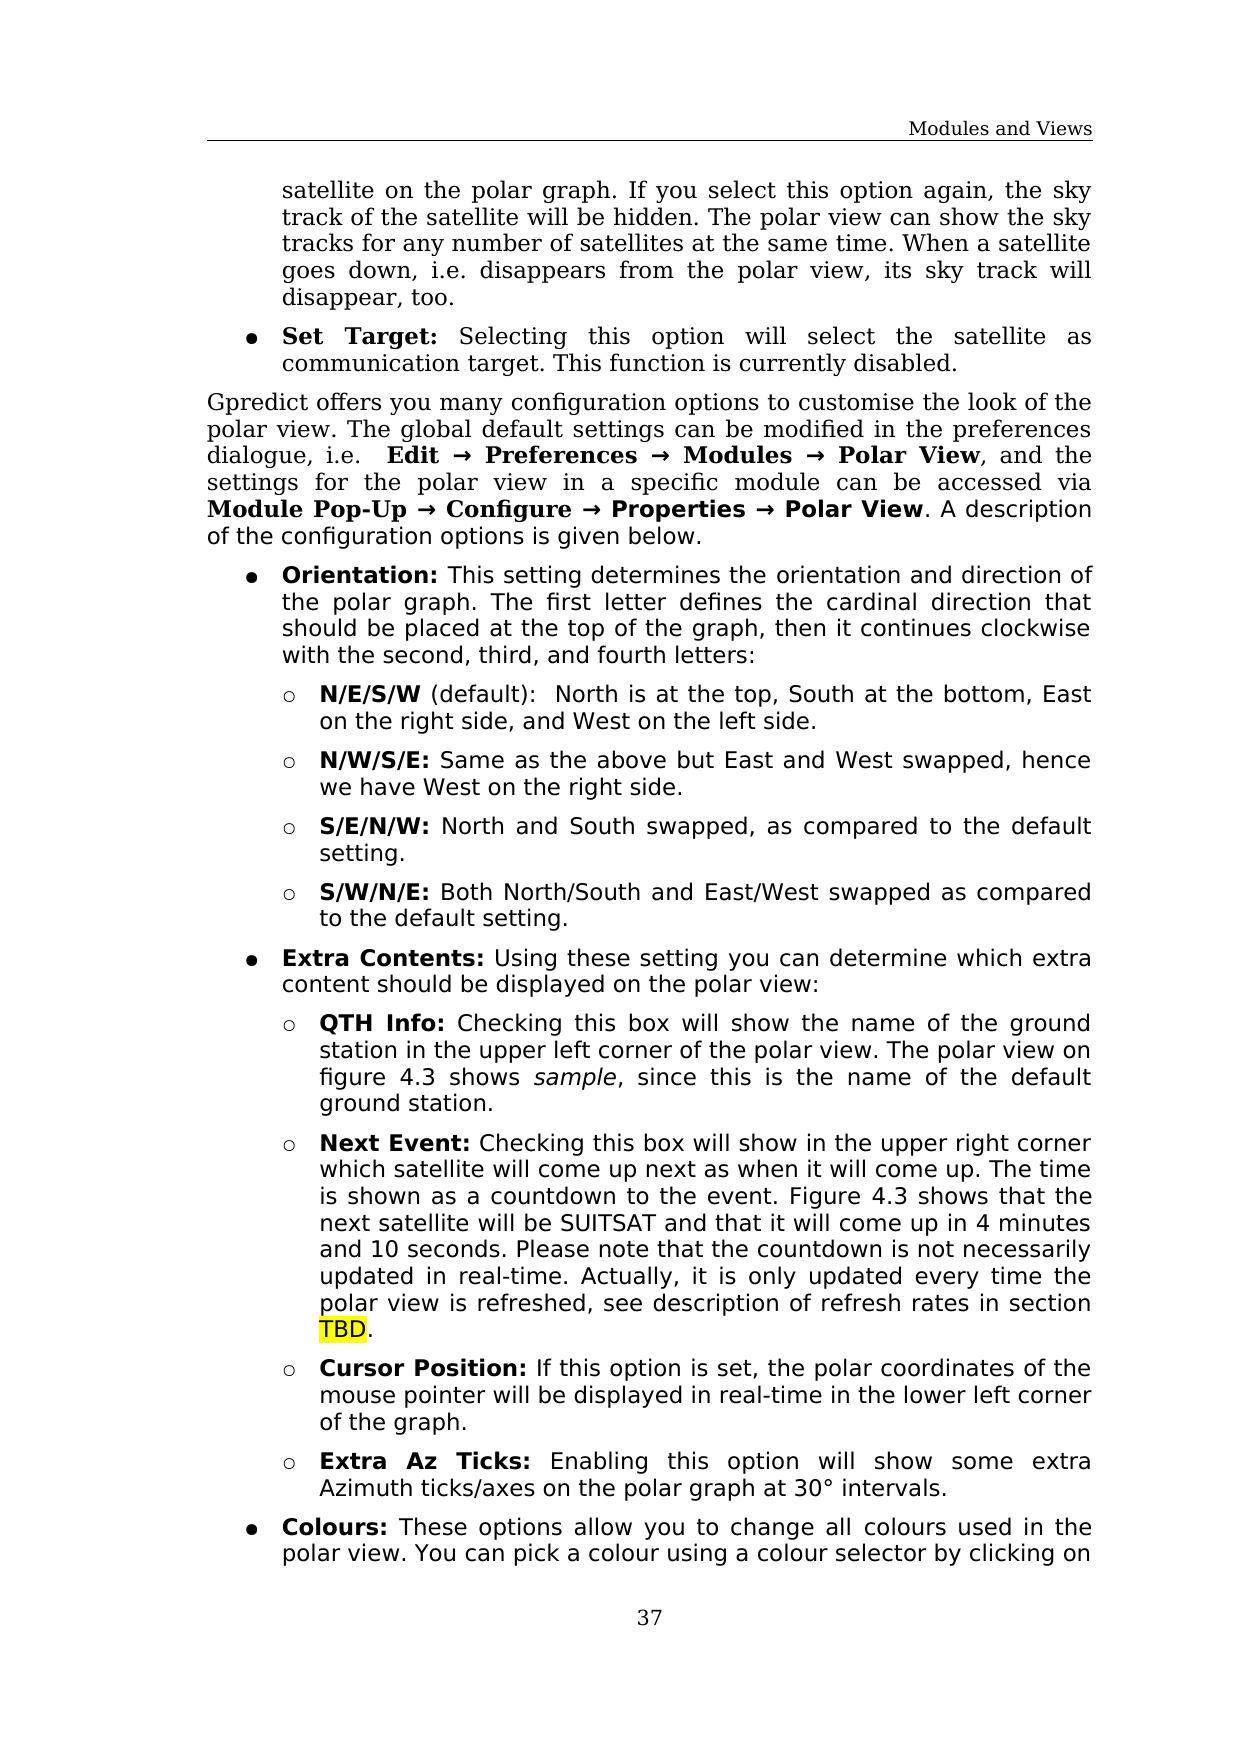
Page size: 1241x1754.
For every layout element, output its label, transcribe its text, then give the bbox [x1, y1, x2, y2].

list S/W/N/E: Both North/South and East/West swapped as compared to the default setting. [282, 879, 1093, 932]
list Extra Contents: Using these setting you can determine which extra content should be displayed on the polar view: [244, 945, 1093, 998]
list Next Event: Checking this box will show in the upper right corner which satellite will come up next as when it will come up. The time is shown as a countdown to the event. Figure 4.3 shows that the next satellite will be SUITSAT and that it will come up in 4 minutes and 10 seconds. Please note that the countdown is not necessarily updated in real-time. Actually, it is only updated every time the polar view is refreshed, see description of refresh rates in section TBD. [282, 1130, 1093, 1343]
list N/E/S/W (default): North is at the top, South at the bottom, East on the right side, and West on the left side. [282, 681, 1093, 735]
list Set Target: Selecting this option will select the satellite as communication target. This function is currently disabled. [244, 323, 1093, 377]
list Cursor Position: If this option is set, the polar coordinates of the mouse pointer will be displayed in real-time in the lower left corner of the graph. [282, 1356, 1093, 1436]
list S/E/N/W: North and South swapped, as compared to the default setting. [282, 813, 1093, 866]
list Colours: These options allow you to change all colours used in the polar view. You can pick a colour using a colour selector by clicking on [244, 1514, 1093, 1567]
list QTH Info: Checking this box will show the name of the ground station in the upper left corner of the polar view. The polar view on figure 4.3 shows sample, since this is the name of the default ground station. [282, 1011, 1093, 1117]
list Orientation: This setting determines the orientation and direction of the polar graph. The first letter defines the cardinal direction that should be placed at the top of the graph, then it continues clockwise with the second, third, and fourth letters: [244, 562, 1093, 669]
text Gpredict offers you many configuration options to customise the look of the polar view. The global default settings can be modified in the preferences dialogue, i.e. Edit → Preferences → Modules → Polar View, and the settings for the polar view in a specific module can be accessed via Module Pop-Up → Configure → Properties → Polar View. A description of the configuration options is given below. [207, 389, 1093, 550]
list Extra Az Ticks: Enabling this option will show some extra Azimuth ticks/axes on the polar graph at 30° intervals. [282, 1448, 1093, 1501]
list satellite on the polar graph. If you select this option again, the sky track of the satellite will be hidden. The polar view can show the sky tracks for any number of satellites at the same time. When a satellite goes down, i.e. disappears from the polar view, its sky track will disappear, too. [244, 177, 1093, 310]
list N/W/S/E: Same as the above but East and West swapped, hence we have West on the right side. [282, 747, 1093, 801]
